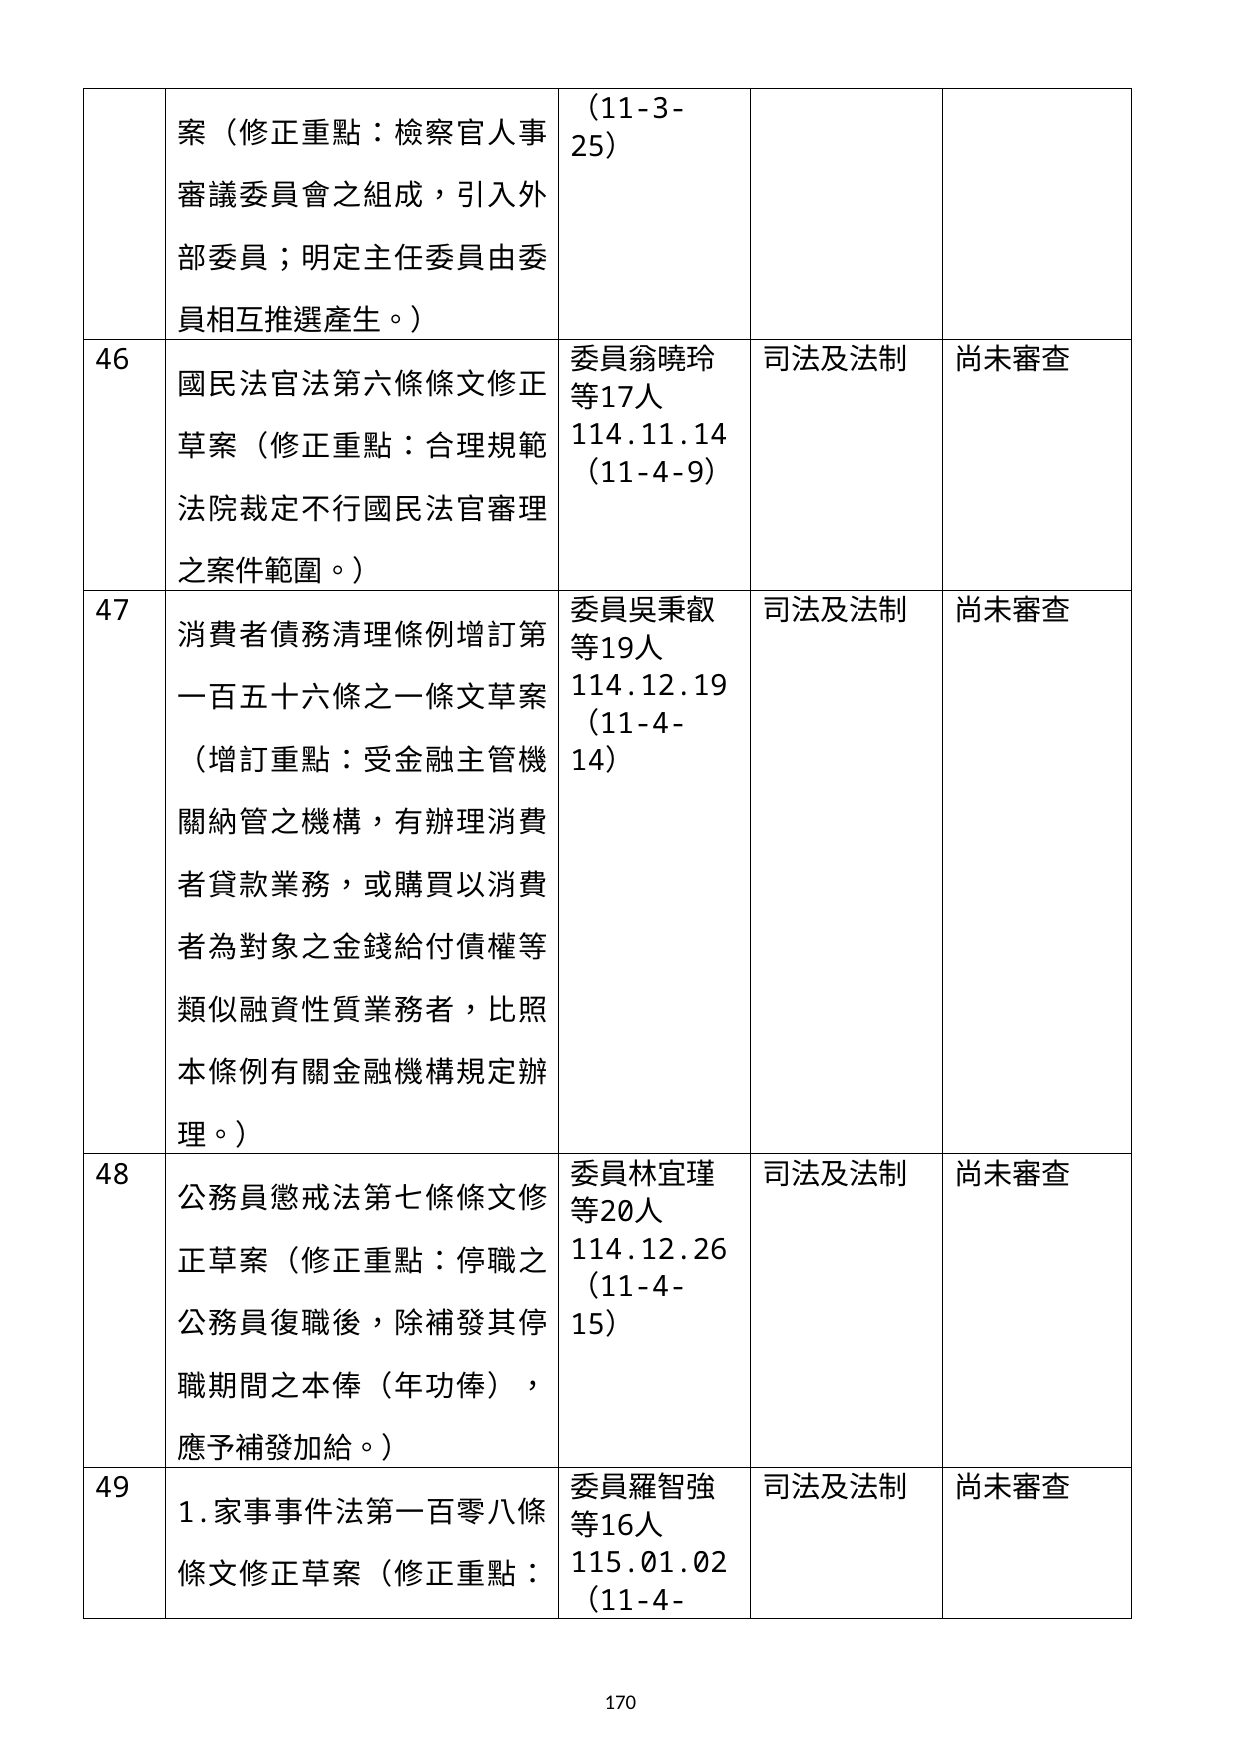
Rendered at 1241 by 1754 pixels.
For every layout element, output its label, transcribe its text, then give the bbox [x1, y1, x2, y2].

table_cell 委員翁曉玲 等17人 114.11.14 （11-4-9） [559, 340, 750, 590]
table_cell 47 [84, 591, 165, 1153]
table_cell 公務員懲戒法第七條條文修正草案（修正重點：停職之公務員復職後，除補發其停職期間之本俸（年功俸），應予補發加給。） [166, 1154, 558, 1467]
table_cell 委員吳秉叡 等19人 114.12.19 （11-4-14） [559, 591, 750, 1153]
table_cell [943, 89, 1131, 339]
table_cell 尚未審查 [943, 340, 1131, 590]
table_cell 司法及法制 [751, 1154, 942, 1467]
table_cell 司法及法制 [751, 1468, 942, 1618]
table_cell 尚未審查 [943, 591, 1131, 1153]
table_cell 尚未審查 [943, 1154, 1131, 1467]
table_cell 48 [84, 1154, 165, 1467]
table_cell 國民法官法第六條條文修正草案（修正重點：合理規範法院裁定不行國民法官審理之案件範圍。） [166, 340, 558, 590]
table_cell 委員羅智強 等16人 115.01.02 （11-4- [559, 1468, 750, 1618]
table_cell 委員林宜瑾 等20人 114.12.26 （11-4-15） [559, 1154, 750, 1467]
table_cell 司法及法制 [751, 340, 942, 590]
table_cell 46 [84, 340, 165, 590]
table_cell 司法及法制 [751, 591, 942, 1153]
table_cell [751, 89, 942, 339]
table_cell 消費者債務清理條例增訂第一百五十六條之一條文草案（增訂重點：受金融主管機關納管之機構，有辦理消費者貸款業務，或購買以消費者為對象之金錢給付債權等類似融資性質業務者，比照本條例有關金融機構規定辦理。） [166, 591, 558, 1153]
table_cell （11-3-25） [559, 89, 750, 339]
table_cell [84, 89, 165, 339]
table_cell 尚未審查 [943, 1468, 1131, 1618]
table_cell 49 [84, 1468, 165, 1618]
table_cell 案（修正重點：檢察官人事審議委員會之組成，引入外部委員；明定主任委員由委員相互推選產生。） [166, 89, 558, 339]
table_cell 1.家事事件法第一百零八條條文修正草案（修正重點： [166, 1468, 558, 1618]
